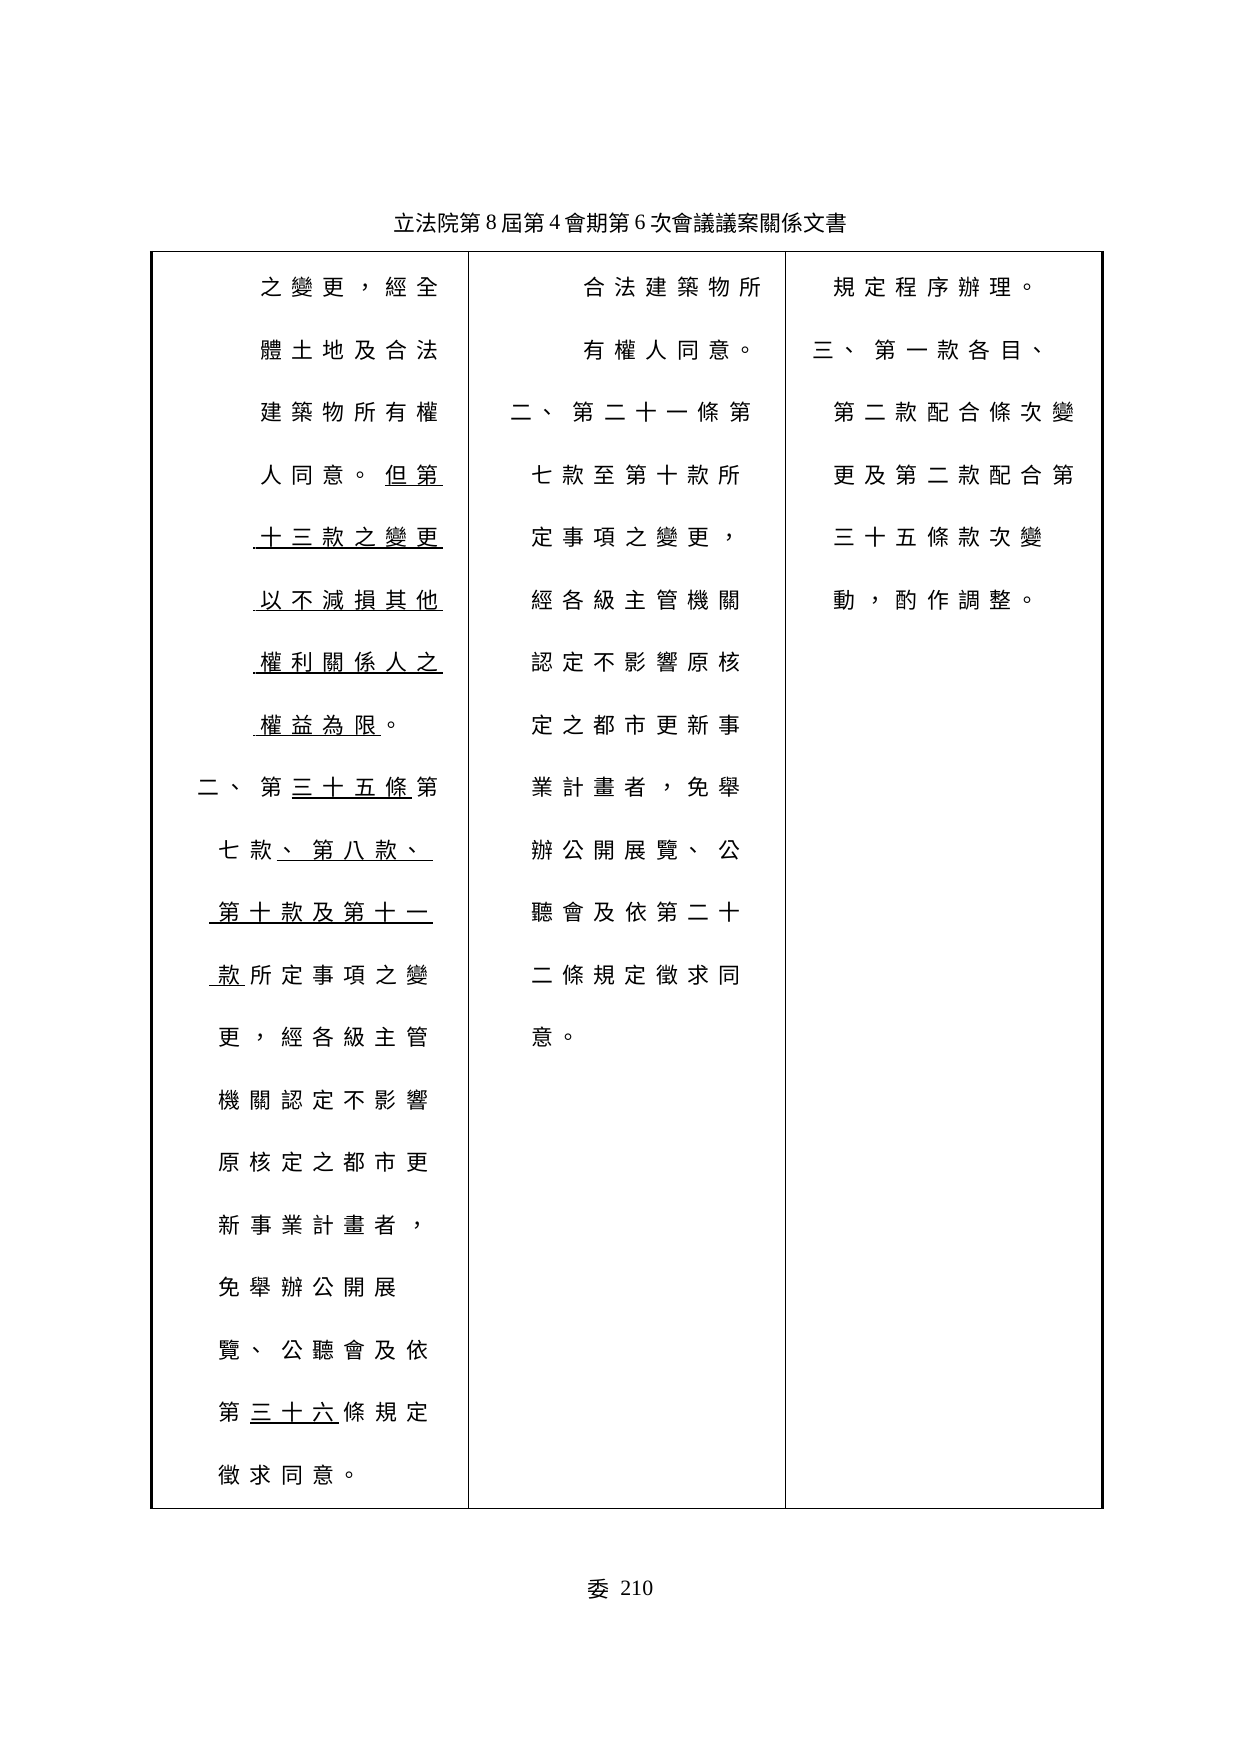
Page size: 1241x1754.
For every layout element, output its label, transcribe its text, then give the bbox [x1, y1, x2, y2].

table_cell 之變更，經全體土地及合法建築物所有權人同意。但第十三款之變更以不減損其他權利關係人之權益為限。 二、第三十五條第七款、第八款、第十款及第十一款所定事項之變更，經各級主管機關認定不影響原核定之都市更新事業計畫者，免舉辦公開展覽、公聽會及依第三十六條規定徵求同意。 [153, 252, 468, 1508]
table_cell 規定程序辦理。 三、第一款各目、第二款配合條次變更及第二款配合第三十五條款次變動，酌作調整。 [786, 252, 1101, 1508]
table_cell 合法建築物所有權人同意。 二、第二十一條第七款至第十款所定事項之變更，經各級主管機關認定不影響原核定之都市更新事業計畫者，免舉辦公開展覽、公聽會及依第二十二條規定徵求同意。 [469, 252, 785, 1508]
